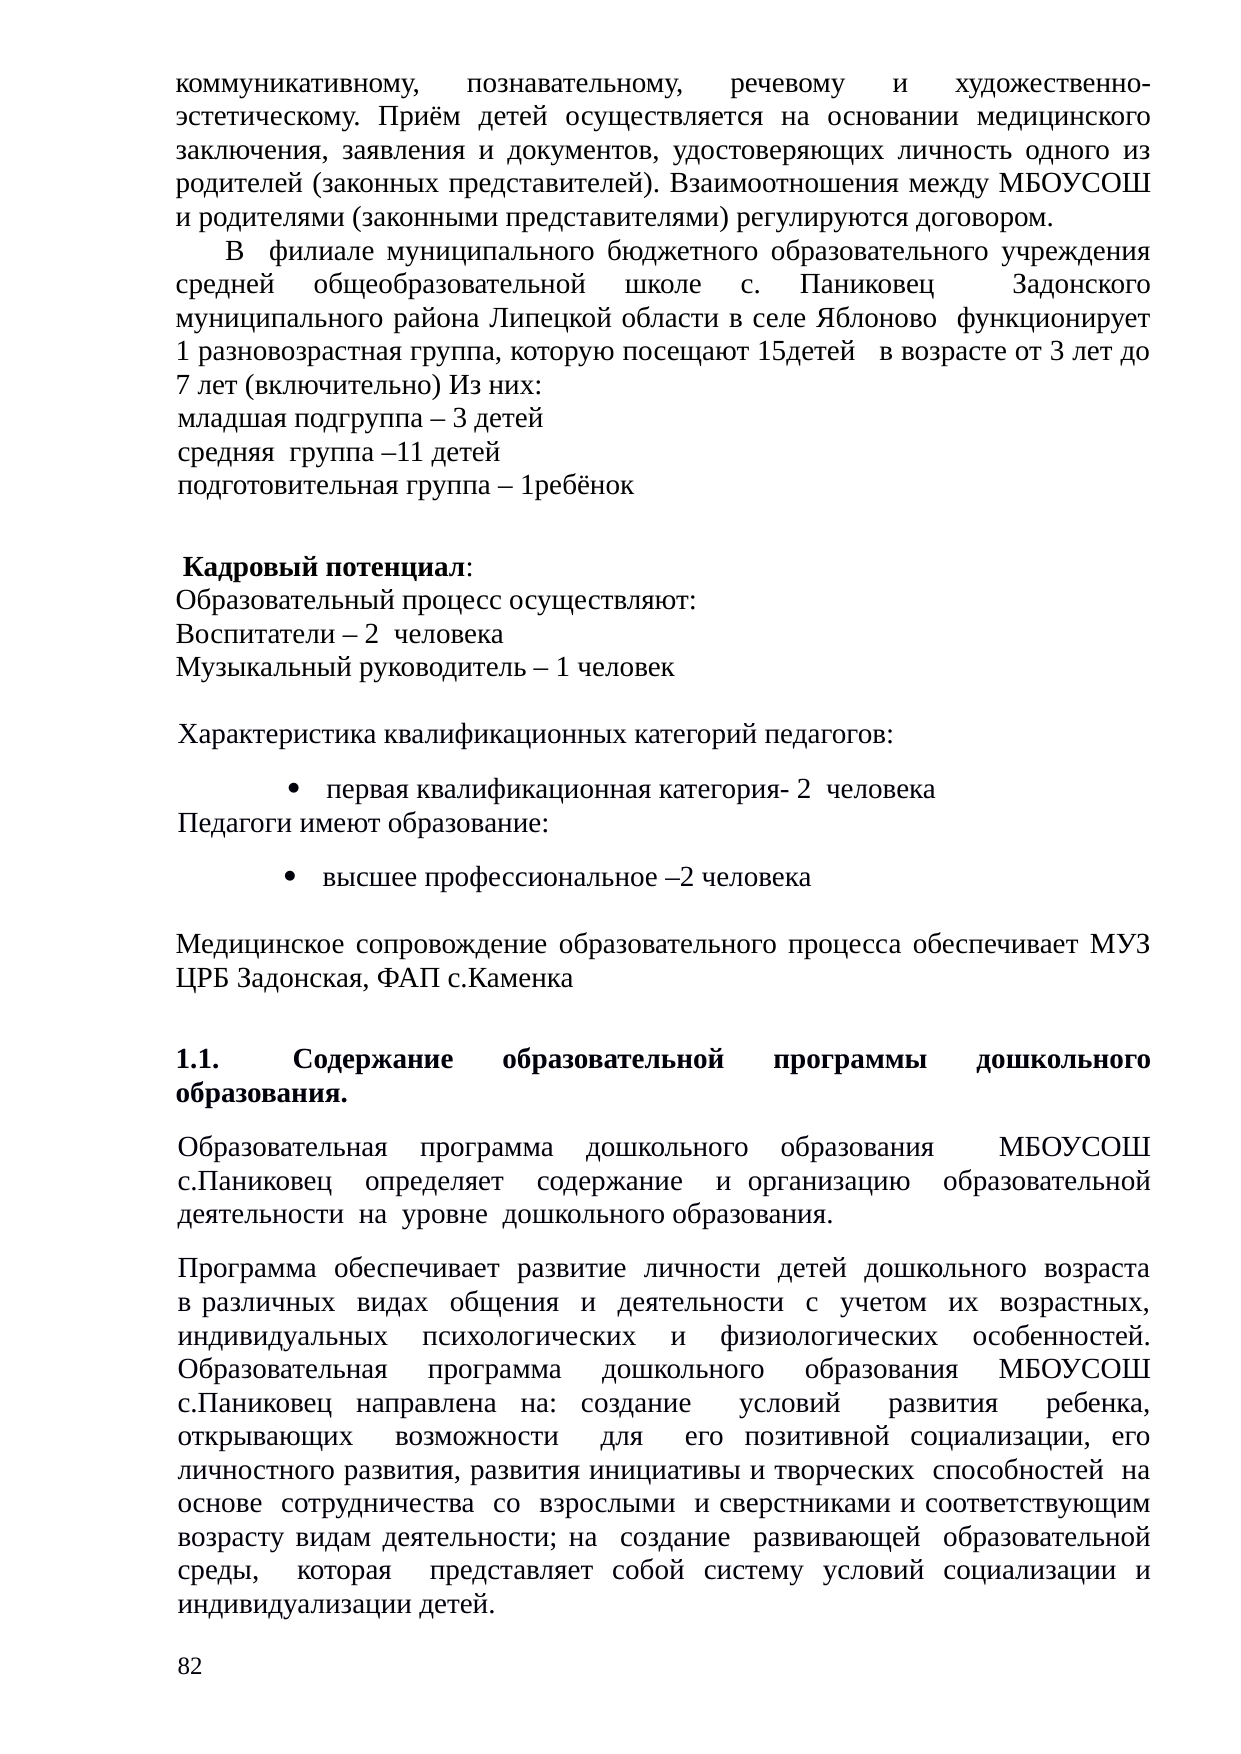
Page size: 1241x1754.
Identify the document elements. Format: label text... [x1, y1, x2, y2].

text младшая подгруппа – 3 детей [177, 400, 1152, 434]
text Характеристика квалификационных категорий педагогов: [177, 717, 1152, 750]
text Воспитатели – 2 человека [175, 616, 1152, 649]
text Педагоги имеют образование: [177, 805, 1152, 838]
text коммуникативному, познавательному, речевому и художественно-эстетическому. Приём детей осуществляется на основании медицинского заключения, заявления и документов, удостоверяющих личность одного из родителей (законных представителей). Взаимоотношения между МБОУСОШ и родителями (законными представителями) регулируются договором. [175, 65, 1152, 233]
list высшее профессиональное –2 человека [285, 859, 1152, 893]
text Музыкальный руководитель – 1 человек [175, 649, 1152, 683]
text Образовательный процесс осуществляют: [175, 582, 1152, 616]
text средняя группа –11 детей [177, 434, 1152, 467]
text Кадровый потенциал: [175, 549, 1152, 582]
list первая квалификационная категория- 2 человека [288, 771, 1152, 805]
text подготовительная группа – 1ребёнок [177, 467, 1152, 501]
text Медицинское сопровождение образовательного процесса обеспечивает МУЗ ЦРБ Задонская, ФАП с.Каменка [175, 926, 1152, 993]
text В филиале муниципального бюджетного образовательного учреждения средней общеобразовательной школе с. Паниковец Задонского муниципального района Липецкой области в селе Яблоново функционирует 1 разновозрастная группа, которую посещают 15детей в возрасте от 3 лет до 7 лет (включительно) Из них: [175, 233, 1152, 400]
text 1.1. Содержание образовательной программы дошкольного образования. [175, 1041, 1152, 1108]
text Программа обеспечивает развитие личности детей дошкольного возраста в различных видах общения и деятельности с учетом их возрастных, индивидуальных психологических и физиологических особенностей. Образовательная программа дошкольного образования МБОУСОШ с.Паниковец направлена на: создание условий развития ребенка, открывающих возможности для его позитивной социализации, его личностного развития, развития инициативы и творческих способностей на основе сотрудничества со взрослыми и сверстниками и соответствующим возрасту видам деятельности; на создание развивающей образовательной среды, которая представляет собой систему условий социализации и индивидуализации детей. [177, 1251, 1152, 1619]
text Образовательная программа дошкольного образования МБОУСОШ с.Паниковец определяет содержание и организацию образовательной деятельности на уровне дошкольного образования. [177, 1129, 1152, 1230]
